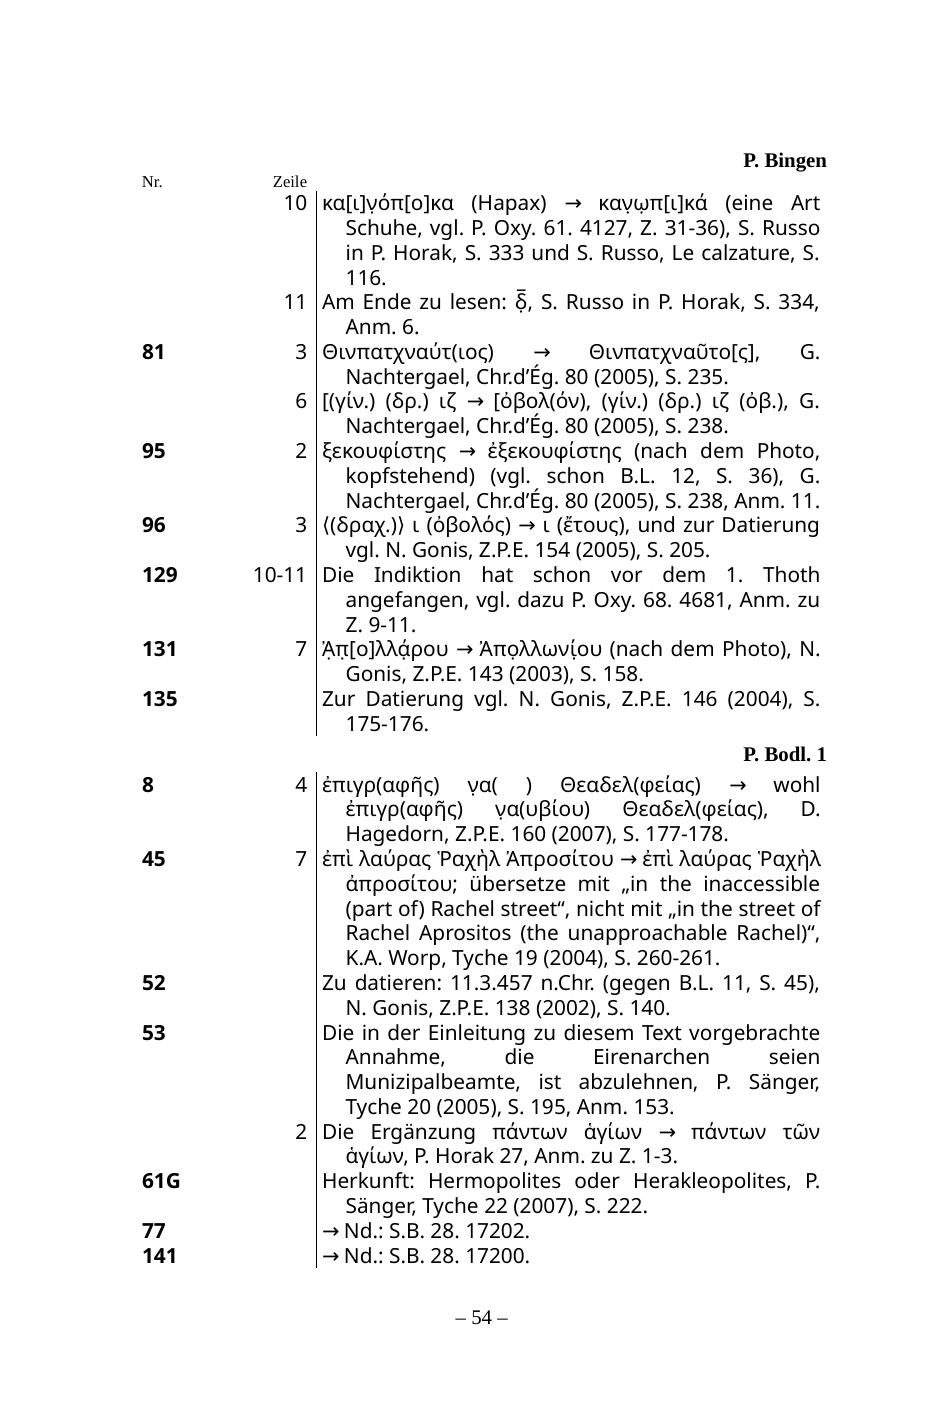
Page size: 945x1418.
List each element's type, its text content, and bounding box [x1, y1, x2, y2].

table_cell 2 [224, 439, 316, 513]
table_cell 7 [224, 847, 316, 971]
table_cell 135 [136, 687, 316, 736]
table_cell Die Ergänzung πάντων ἁγίων → πάντων τῶν ἁγίων, P. Horak 27, Anm. zu Z. 1-3. [317, 1119, 827, 1169]
table_cell κα[ι]ν̣όπ[ο]κα (Hapax) → καν̣ω̣π[ι]κά (eine Art Schuhe, vgl. P. Oxy. 61. 4127, Ζ. 31-36), S. Russo in P. Horak, S. 333 und S. Russo, Le calzature, S. 116. [317, 191, 827, 290]
table_cell Zu datieren: 11.3.457 n.Chr. (gegen B.L. 11, S. 45), N. Gonis, Z.P.E. 138 (2002), S. 140. [317, 971, 827, 1020]
table_cell → Nd.: S.B. 28. 17200. [317, 1243, 827, 1268]
table_cell 96 [136, 513, 224, 563]
table_cell 7 [224, 637, 316, 687]
table_cell Ἀ̣π̣[ο]λλά̣ρου → Ἀπο̣λλωνί̣ου (nach dem Photo), N. Gonis, Z.P.E. 143 (2003), S. 158. [317, 637, 827, 687]
table_cell 10 [136, 191, 316, 290]
table_cell [(γίν.) (δρ.) ιζ → [ὀβολ(όν), (γίν.) (δρ.) ιζ (ὀβ.), G. Nachtergael, Chr.d’Ég. 80 (2005), S. 238. [317, 389, 827, 439]
table_cell Zur Datierung vgl. N. Gonis, Z.P.E. 146 (2004), S. 175-176. [317, 687, 827, 736]
table_header ἐπιγρ(αφῆς) ν̣α( ) Θεαδελ(φείας) → wohl ἐπιγρ(αφῆς) ν̣α(υβίου) Θεαδελ(φείας), D. Hagedorn, Z.P.E. 160 (2007), S. 177-178. [317, 772, 827, 847]
table_header 8 [136, 772, 224, 847]
table_cell 45 [136, 847, 224, 971]
table_cell 81 [136, 340, 224, 389]
table_cell 3 [224, 340, 316, 389]
table_cell ξεκουφίστης → ἐξεκουφίστης (nach dem Photo, kopfstehend) (vgl. schon B.L. 12, S. 36), G. Nachtergael, Chr.d’Ég. 80 (2005), S. 238, Anm. 11. [317, 439, 827, 513]
table_cell 95 [136, 439, 224, 513]
table_cell Θινπατχναύτ(ιος) → Θινπατχναῦτο[ς], G. Nachtergael, Chr.d’Ég. 80 (2005), S. 235. [317, 340, 827, 389]
table_cell → Nd.: S.B. 28. 17202. [317, 1219, 827, 1243]
table_cell Herkunft: Hermopolites oder Herakleopolites, P. Sänger, Tyche 22 (2007), S. 222. [317, 1169, 827, 1218]
table_cell ἐπὶ λαύρας Ῥαχὴλ Ἀπροσίτου → ἐπὶ λαύρας Ῥαχὴλ ἀπροσίτου; übersetze mit „in the inaccessible (part of) Rachel street“, nicht mit „in the street of Rachel Aprositos (the unapproachable Rachel)“, K.A. Worp, Tyche 19 (2004), S. 260-261. [317, 847, 827, 971]
table_cell 52 [136, 971, 316, 1020]
table_header 4 [224, 772, 316, 847]
table_cell Die in der Einleitung zu diesem Text vorgebrachte Annahme, die Eirenarchen seien Munizipalbeamte, ist abzulehnen, P. Sänger, Tyche 20 (2005), S. 195, Anm. 153. [317, 1020, 827, 1119]
subtitle P. Bodl. 1 [136, 742, 827, 766]
table_cell 11 [136, 290, 316, 339]
table_cell 129 [136, 563, 224, 637]
table_cell 2 [136, 1119, 316, 1169]
table_cell 77 [136, 1219, 316, 1243]
table_cell 6 [136, 389, 316, 439]
table_cell 53 [136, 1020, 316, 1119]
table_cell 131 [136, 637, 224, 687]
table_cell 61G [136, 1169, 316, 1218]
table_cell 3 [224, 513, 316, 563]
table_cell Am Ende zu lesen: δ̣̅, S. Russo in P. Horak, S. 334, Anm. 6. [317, 290, 827, 339]
table_cell ⟨(δραχ.)⟩ ι (ὀβολός) → ι (ἔτους), und zur Datierung vgl. N. Gonis, Z.P.E. 154 (2005), S. 205. [317, 513, 827, 563]
table_cell Die Indiktion hat schon vor dem 1. Thoth angefangen, vgl. dazu P. Oxy. 68. 4681, Anm. zu Z. 9-11. [317, 563, 827, 637]
table_cell 10-11 [224, 563, 316, 637]
table_cell 141 [136, 1243, 316, 1268]
